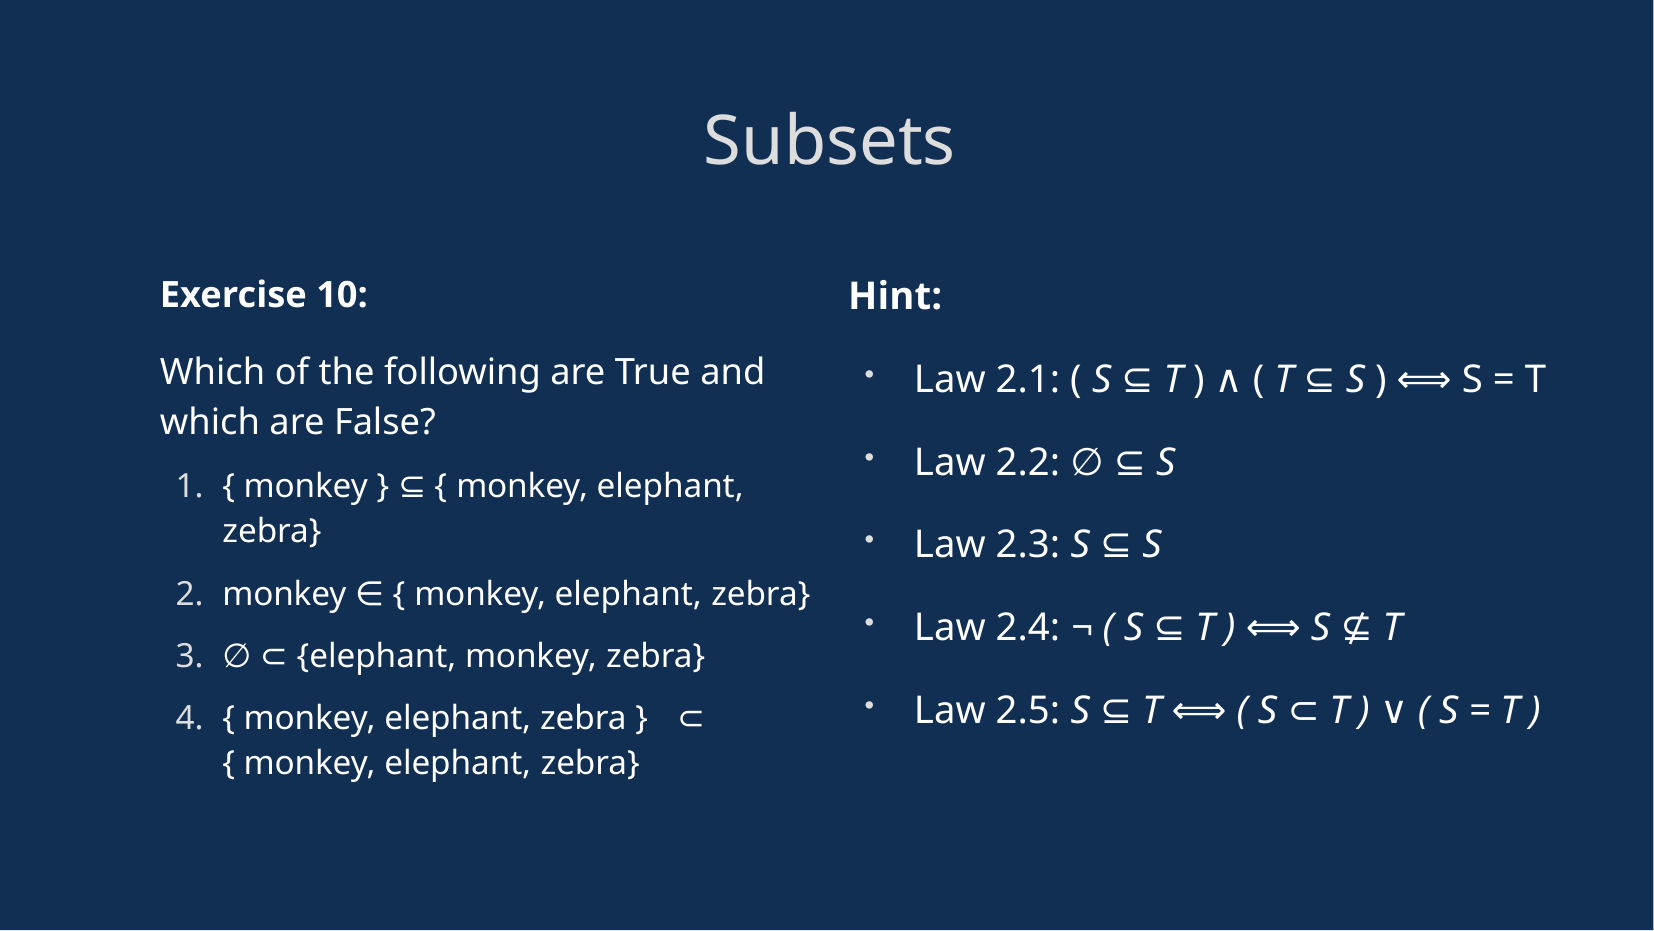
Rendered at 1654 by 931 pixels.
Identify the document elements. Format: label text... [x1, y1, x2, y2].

list Hint: Law 2.1: ( S ⊆ T ) ∧ ( T ⊆ S ) ⟺ S = T Law 2.2: ∅ ⊆ S Law 2.3: S ⊆ S Law 2.4: ¬ ( S ⊆ T ) ⟺ S ⊈ T Law 2.5: S ⊆ T ⟺ ( S ⊂ T ) ∨ ( S = T ) [848, 268, 1563, 806]
list Exercise 10: Which of the following are True and which are False? { monkey } ⊆ { monkey, elephant, zebra} monkey ∈ { monkey, elephant, zebra} ∅ ⊂ {elephant, monkey, zebra} { monkey, elephant, zebra } ⊂ { monkey, elephant, zebra} [97, 268, 813, 806]
title Subsets [97, 56, 1563, 220]
